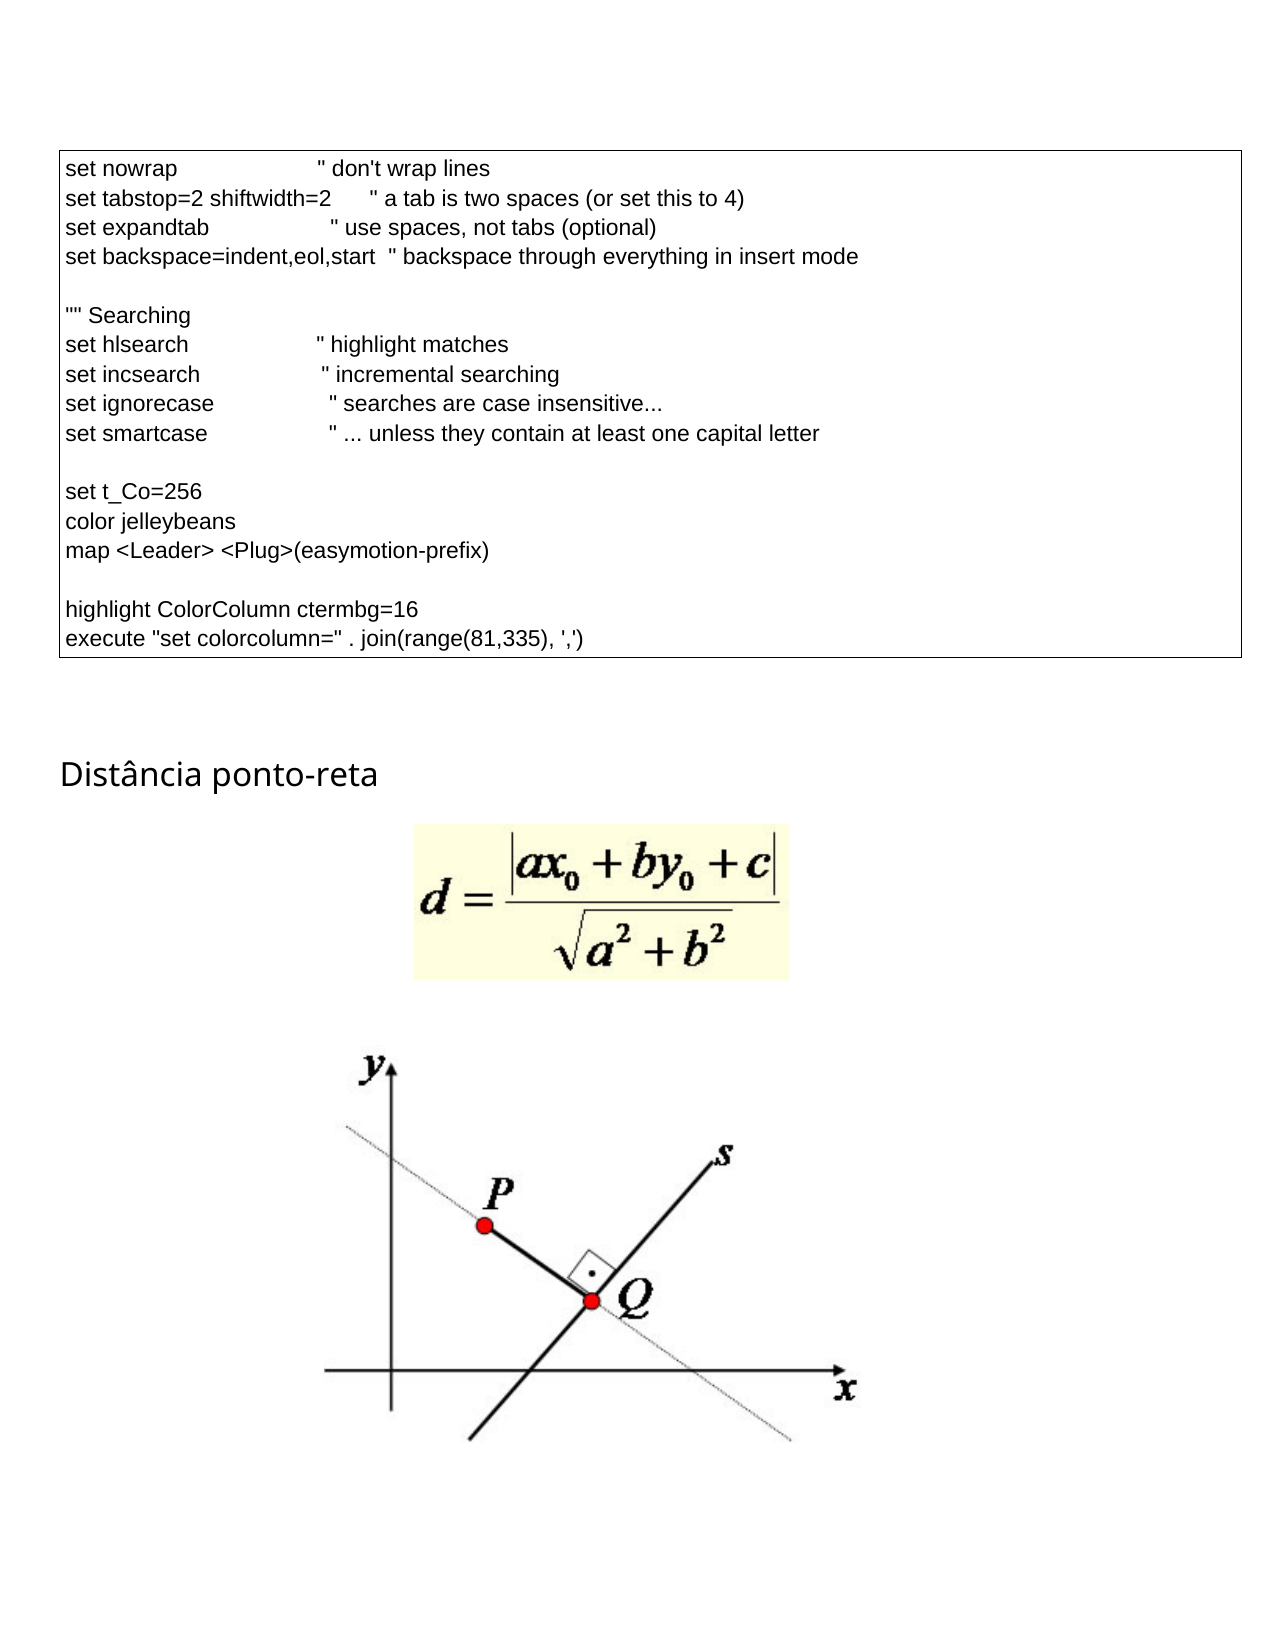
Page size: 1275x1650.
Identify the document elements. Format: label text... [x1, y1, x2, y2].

table_header set nowrap " don't wrap lines set tabstop=2 shiftwidth=2 " a tab is two spaces (or set this to 4) set expandtab " use spaces, not tabs (optional) set backspace=indent,eol,start " backspace through everything in insert mode "" Searching set hlsearch " highlight matches set incsearch " incremental searching set ignorecase " searches are case insensitive... set smartcase " ... unless they contain at least one capital letter set t_Co=256 color jelleybeans map <Leader> <Plug>(easymotion-prefix) highlight ColorColumn ctermbg=16 execute "set colorcolumn=" . join(range(81,335), ',') [60, 151, 1241, 657]
subtitle Distância ponto-reta [59, 751, 1241, 797]
picture [323, 1045, 868, 1443]
picture [413, 824, 790, 982]
